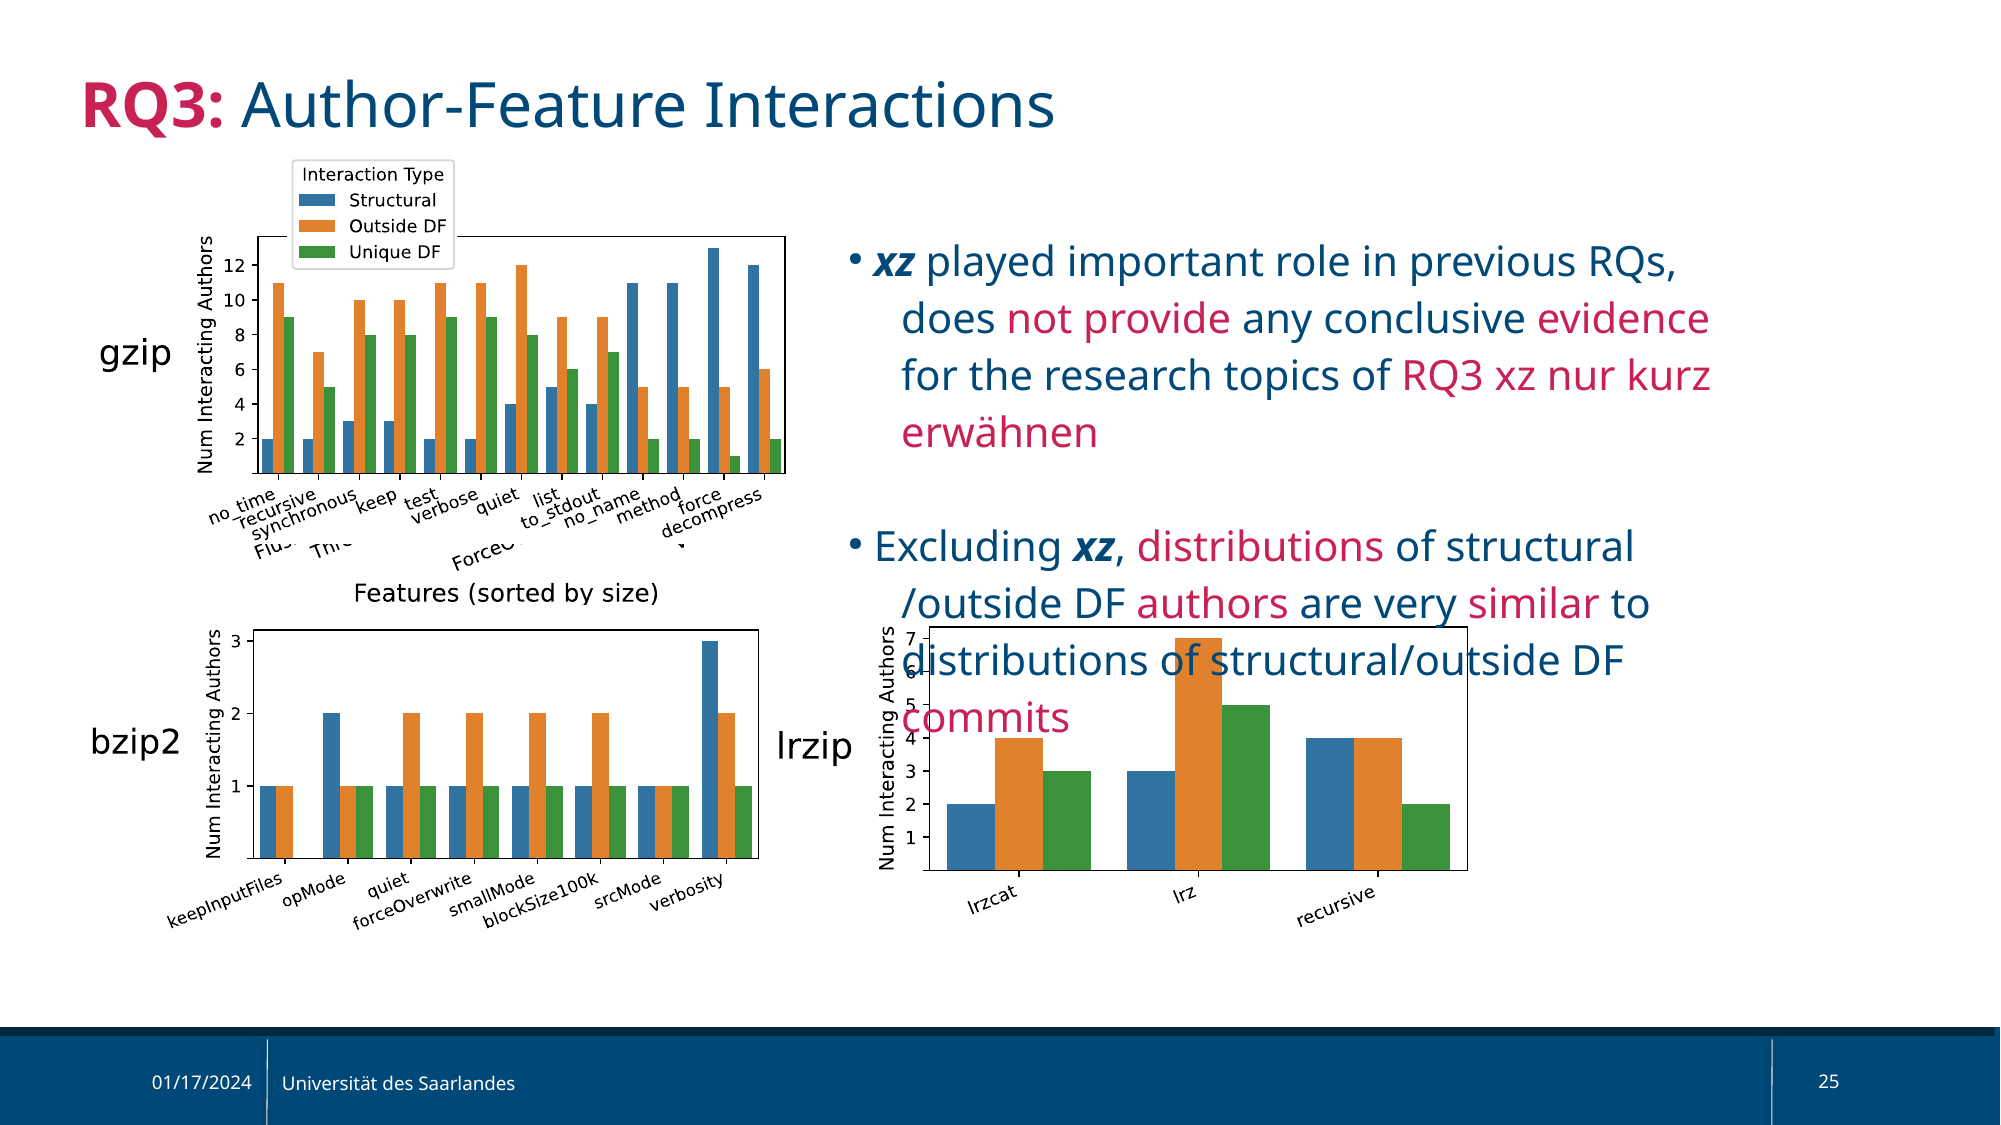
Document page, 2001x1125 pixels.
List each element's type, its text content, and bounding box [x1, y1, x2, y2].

list RQ3: Author-Feature Interactions [65, 57, 810, 170]
list [65, 57, 775, 111]
picture [76, 159, 1477, 945]
list 01/17/2024 [810, 57, 1521, 170]
text_box xz played important role in previous RQs, does not provide any conclusive evidence for the research topics of RQ3 xz nur kurz erwähnen Excluding xz, distributions of structural /outside DF authors are very similar to distributions of structural/outside DF commits [833, 224, 1772, 676]
text_box [1803, 1052, 2000, 1113]
text_box 01/17/2024 [65, 1054, 266, 1113]
text_box Universität des Saarlandes [266, 1052, 1741, 1113]
